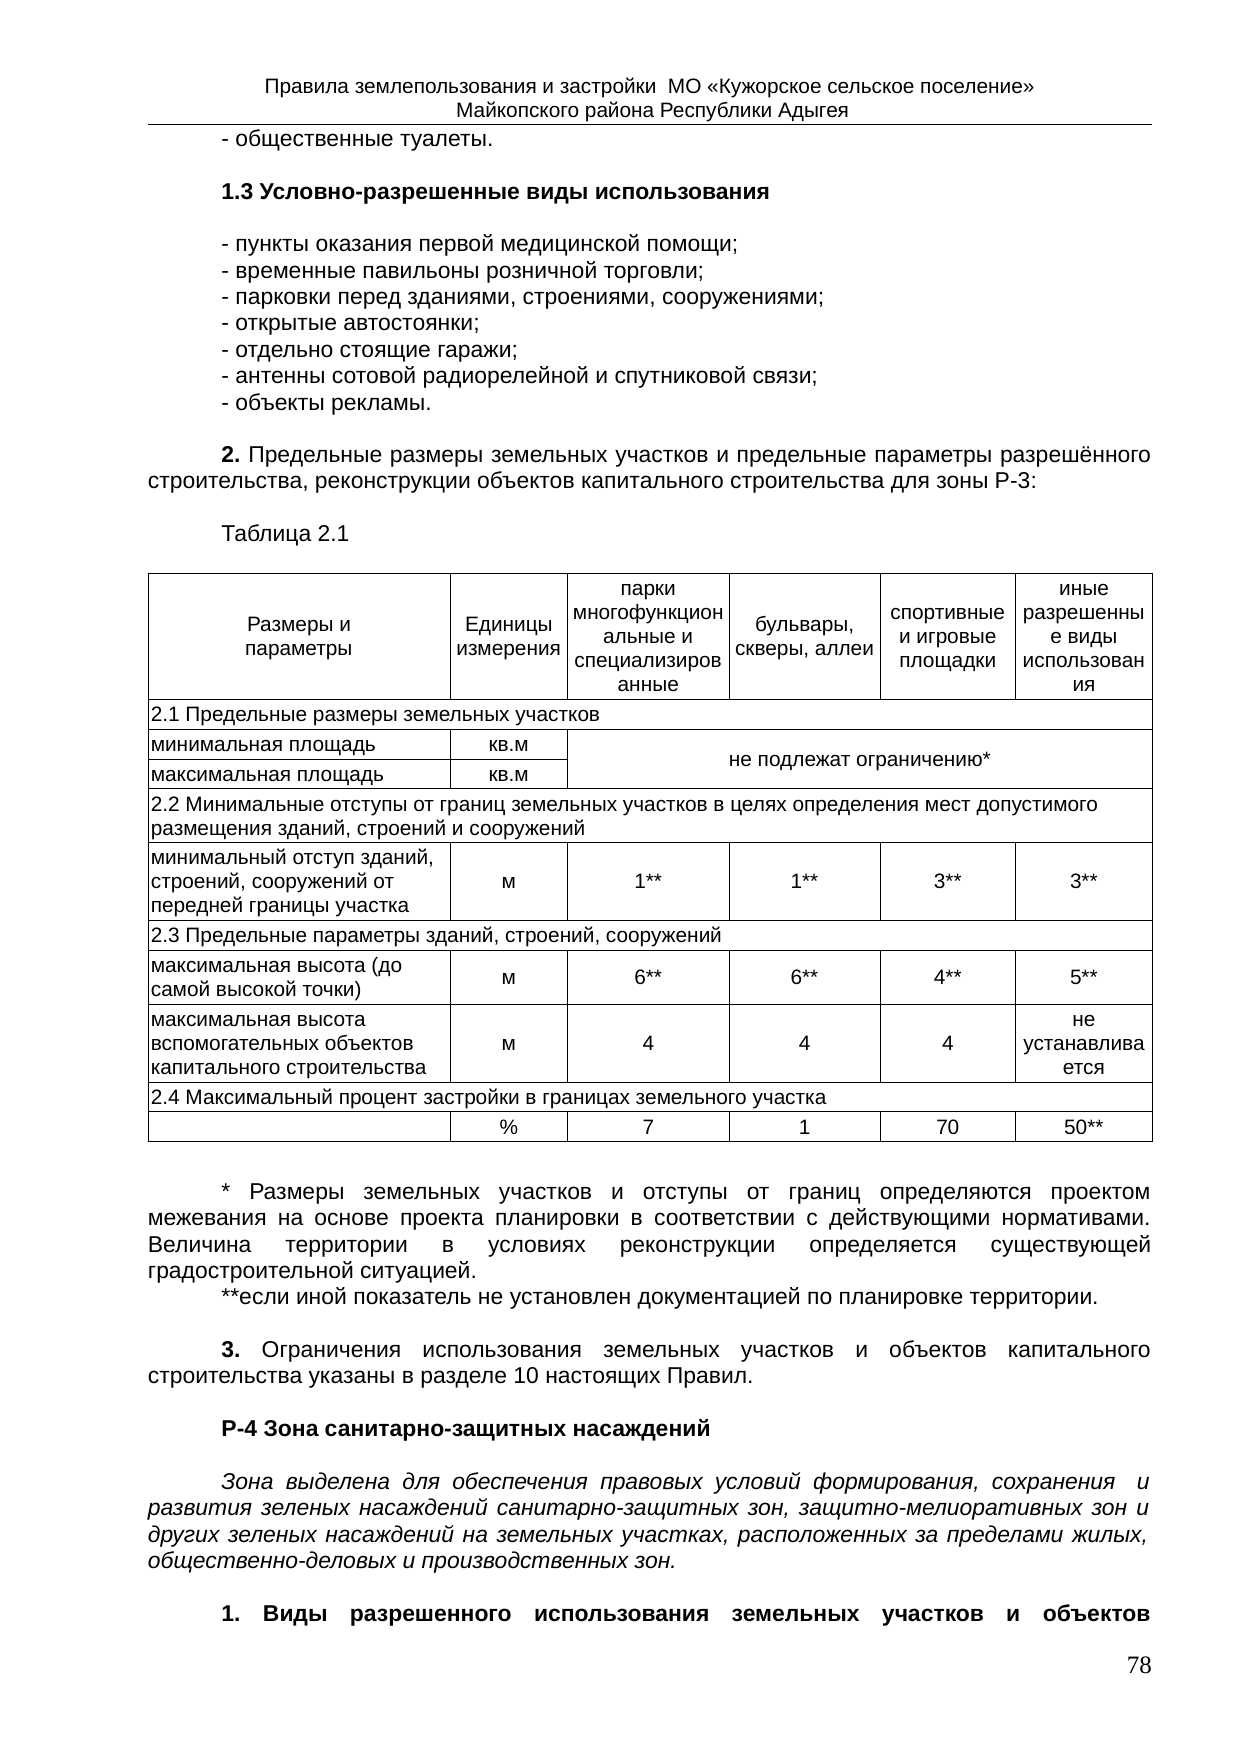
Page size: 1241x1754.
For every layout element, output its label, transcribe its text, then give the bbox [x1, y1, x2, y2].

table_cell 2.3 Предельные параметры зданий, строений, сооружений [149, 921, 1152, 950]
table_cell [149, 1112, 450, 1141]
table_cell максимальная высота вспомогательных объектов капитального строительства [149, 1005, 450, 1082]
table_header спортивные и игровые площадки [881, 574, 1015, 699]
text * Размеры земельных участков и отступы от границ определяются проектом межевания на основе проекта планировки в соответствии с действующими нормативами. Величина территории в условиях реконструкции определяется существующей градостроительной ситуацией. [148, 1178, 1152, 1283]
table_cell 1** [568, 843, 729, 920]
table_cell 4 [881, 1005, 1015, 1082]
text Зона выделена для обеспечения правовых условий формирования, сохранения и развития зеленых насаждений санитарно-защитных зон, защитно-мелиоративных зон и других зеленых насаждений на земельных участках, расположенных за пределами жилых, общественно-деловых и производственных зон. [148, 1468, 1152, 1573]
text - отдельно стоящие гаражи; [148, 336, 1152, 362]
table_header бульвары, скверы, аллеи [730, 574, 880, 699]
text - объекты рекламы. [148, 388, 1152, 415]
table_cell не устанавливается [1016, 1005, 1152, 1082]
text 1. Виды разрешенного использования земельных участков и объектов [148, 1599, 1152, 1626]
table_cell минимальная площадь [149, 730, 450, 758]
text 3. Ограничения использования земельных участков и объектов капитального строительства указаны в разделе 10 настоящих Правил. [148, 1336, 1152, 1389]
table_cell 1** [730, 843, 880, 920]
text Таблица 2.1 [148, 520, 1152, 547]
table_cell м [451, 951, 567, 1004]
table_cell максимальная высота (до самой высокой точки) [149, 951, 450, 1004]
text - парковки перед зданиями, строениями, сооружениями; [148, 283, 1152, 309]
table_cell 7 [568, 1112, 729, 1141]
table_cell кв.м [451, 730, 567, 758]
table_cell 5** [1016, 951, 1152, 1004]
table_cell 4** [881, 951, 1015, 1004]
table_cell 6** [568, 951, 729, 1004]
text Р-4 Зона санитарно-защитных насаждений [148, 1415, 1152, 1441]
table_cell 6** [730, 951, 880, 1004]
table_cell кв.м [451, 760, 567, 788]
table_header парки многофункциональные и специализированные [568, 574, 729, 699]
table_cell максимальная площадь [149, 760, 450, 788]
text - антенны сотовой радиорелейной и спутниковой связи; [148, 362, 1152, 388]
text 1.3 Условно-разрешенные виды использования [148, 178, 1152, 204]
table_cell 2.4 Максимальный процент застройки в границах земельного участка [149, 1083, 1152, 1111]
table_cell % [451, 1112, 567, 1141]
table_header Размеры и параметры [149, 574, 450, 699]
table_cell 3** [1016, 843, 1152, 920]
text **если иной показатель не установлен документацией по планировке территории. [148, 1283, 1152, 1310]
table_cell минимальный отступ зданий, строений, сооружений от передней границы участка [149, 843, 450, 920]
table_header Единицы измерения [451, 574, 567, 699]
table_cell м [451, 1005, 567, 1082]
table_cell 70 [881, 1112, 1015, 1141]
text - общественные туалеты. [148, 125, 1152, 151]
table_cell не подлежат ограничению* [568, 730, 1152, 788]
table_cell 2.1 Предельные размеры земельных участков [149, 700, 1152, 728]
table_cell 50** [1016, 1112, 1152, 1141]
table_cell 4 [568, 1005, 729, 1082]
table_cell м [451, 843, 567, 920]
text - пункты оказания первой медицинской помощи; [148, 230, 1152, 257]
table_header иные разрешенные виды использования [1016, 574, 1152, 699]
text - открытые автостоянки; [148, 309, 1152, 336]
table_cell 1 [730, 1112, 880, 1141]
text 2. Предельные размеры земельных участков и предельные параметры разрешённого строительства, реконструкции объектов капитального строительства для зоны Р-3: [148, 441, 1152, 494]
table_cell 2.2 Минимальные отступы от границ земельных участков в целях определения мест допустимого размещения зданий, строений и сооружений [149, 789, 1152, 842]
table_cell 3** [881, 843, 1015, 920]
text - временные павильоны розничной торговли; [148, 257, 1152, 283]
table_cell 4 [730, 1005, 880, 1082]
